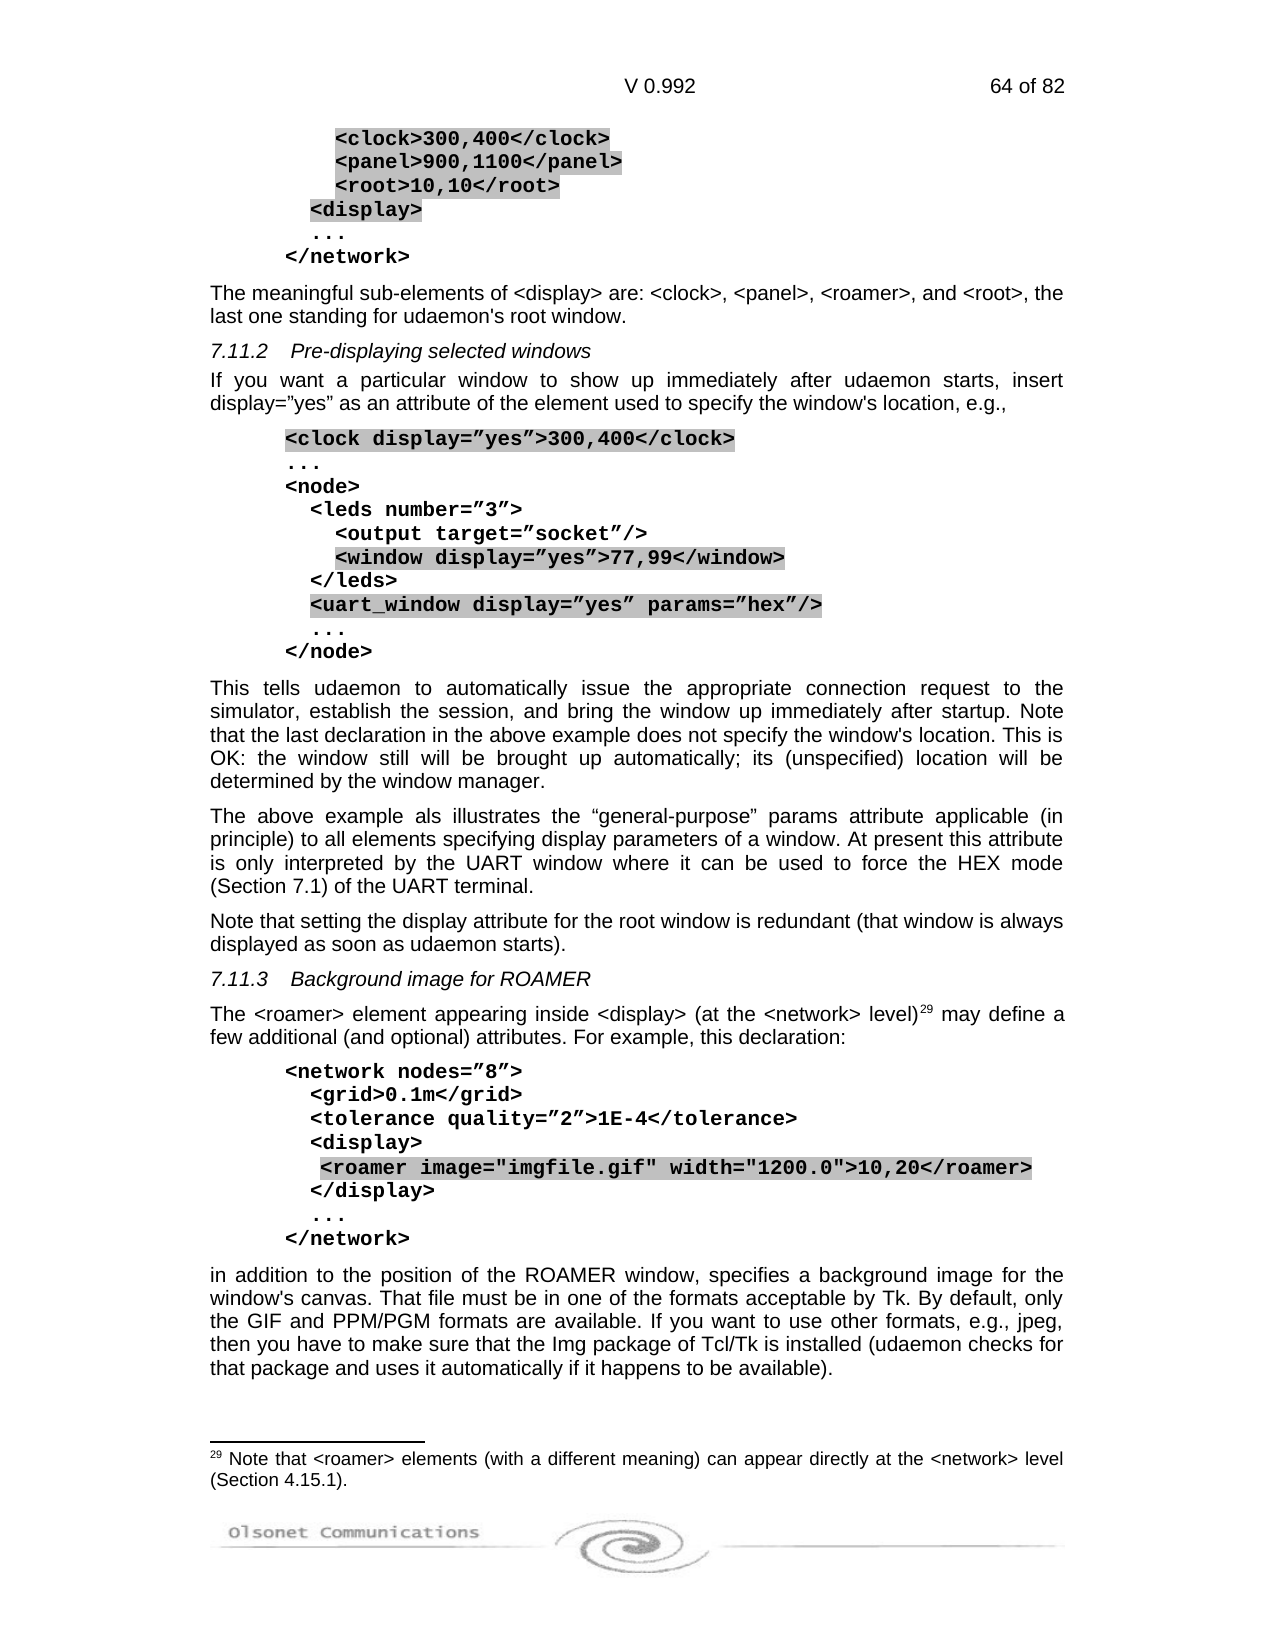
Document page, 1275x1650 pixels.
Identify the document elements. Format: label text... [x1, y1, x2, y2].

text <grid>0.1m</grid> [210, 1084, 1065, 1108]
text <node> [210, 476, 1065, 499]
text </network> [210, 1228, 1065, 1251]
text The <roamer> element appearing inside <display> (at the <network> level) may define a few additional (and optional) attributes. For example, this declaration: [210, 1002, 1065, 1049]
text <output target=”socket”/> [210, 523, 1065, 547]
text Note that setting the display attribute for the root window is redundant (that window is always displayed as soon as udaemon starts). [210, 909, 1065, 956]
text Note that <roamer> elements (with a different meaning) can appear directly at the <network> level (Section 4.15.1). [210, 1448, 1065, 1490]
text If you want a particular window to show up immediately after udaemon starts, insert display=”yes” as an attribute of the element used to specify the window's location, e.g., [210, 369, 1065, 415]
text in addition to the position of the ROAMER window, specifies a background image for the window's canvas. That file must be in one of the formats acceptable by Tk. By default, only the GIF and PPM/PGM formats are available. If you want to use other formats, e.g., jpeg, then you have to make sure that the Img package of Tcl/Tk is installed (udaemon checks for that package and uses it automatically if it happens to be available). [210, 1263, 1065, 1379]
text </display> [210, 1180, 1065, 1204]
text </network> [210, 246, 1065, 269]
text <uart_window display=”yes” params=”hex”/> [210, 594, 1065, 618]
text <panel>900,1100</panel> [210, 151, 1065, 175]
text <tolerance quality=”2”>1E-4</tolerance> [210, 1108, 1065, 1132]
text <clock display=”yes”>300,400</clock> [210, 427, 1065, 452]
text <network nodes=”8”> [210, 1061, 1065, 1084]
text <clock>300,400</clock> [210, 128, 1065, 151]
subtitle Pre-displaying selected windows [210, 339, 1065, 363]
text <leds number=”3”> [210, 499, 1065, 523]
text This tells udaemon to automatically issue the appropriate connection request to the simulator, establish the session, and bring the window up immediately after startup. Note that the last declaration in the above example does not specify the window's location. This is OK: the window still will be brought up automatically; its (unspecified) location will be determined by the window manager. [210, 677, 1065, 793]
text ... [210, 1204, 1065, 1228]
picture [210, 1504, 1065, 1596]
text ... [210, 222, 1065, 246]
text </node> [210, 641, 1065, 665]
text <display> [210, 199, 1065, 222]
text <display> [210, 1132, 1065, 1155]
text ... [210, 618, 1065, 641]
text <roamer image="imgfile.gif" width="1200.0">10,20</roamer> [210, 1155, 1065, 1180]
text <window display=”yes”>77,99</window> [210, 547, 1065, 570]
text ... [210, 452, 1065, 476]
subtitle Background image for ROAMER [210, 967, 1065, 991]
text The meaningful sub-elements of <display> are: <clock>, <panel>, <roamer>, and <root>, the last one standing for udaemon's root window. [210, 281, 1065, 328]
text The above example als illustrates the “general-purpose” params attribute applicable (in principle) to all elements specifying display parameters of a window. At present this attribute is only interpreted by the UART window where it can be used to force the HEX mode (Section 7.1) of the UART terminal. [210, 804, 1065, 897]
text <root>10,10</root> [210, 175, 1065, 199]
text </leds> [210, 570, 1065, 594]
